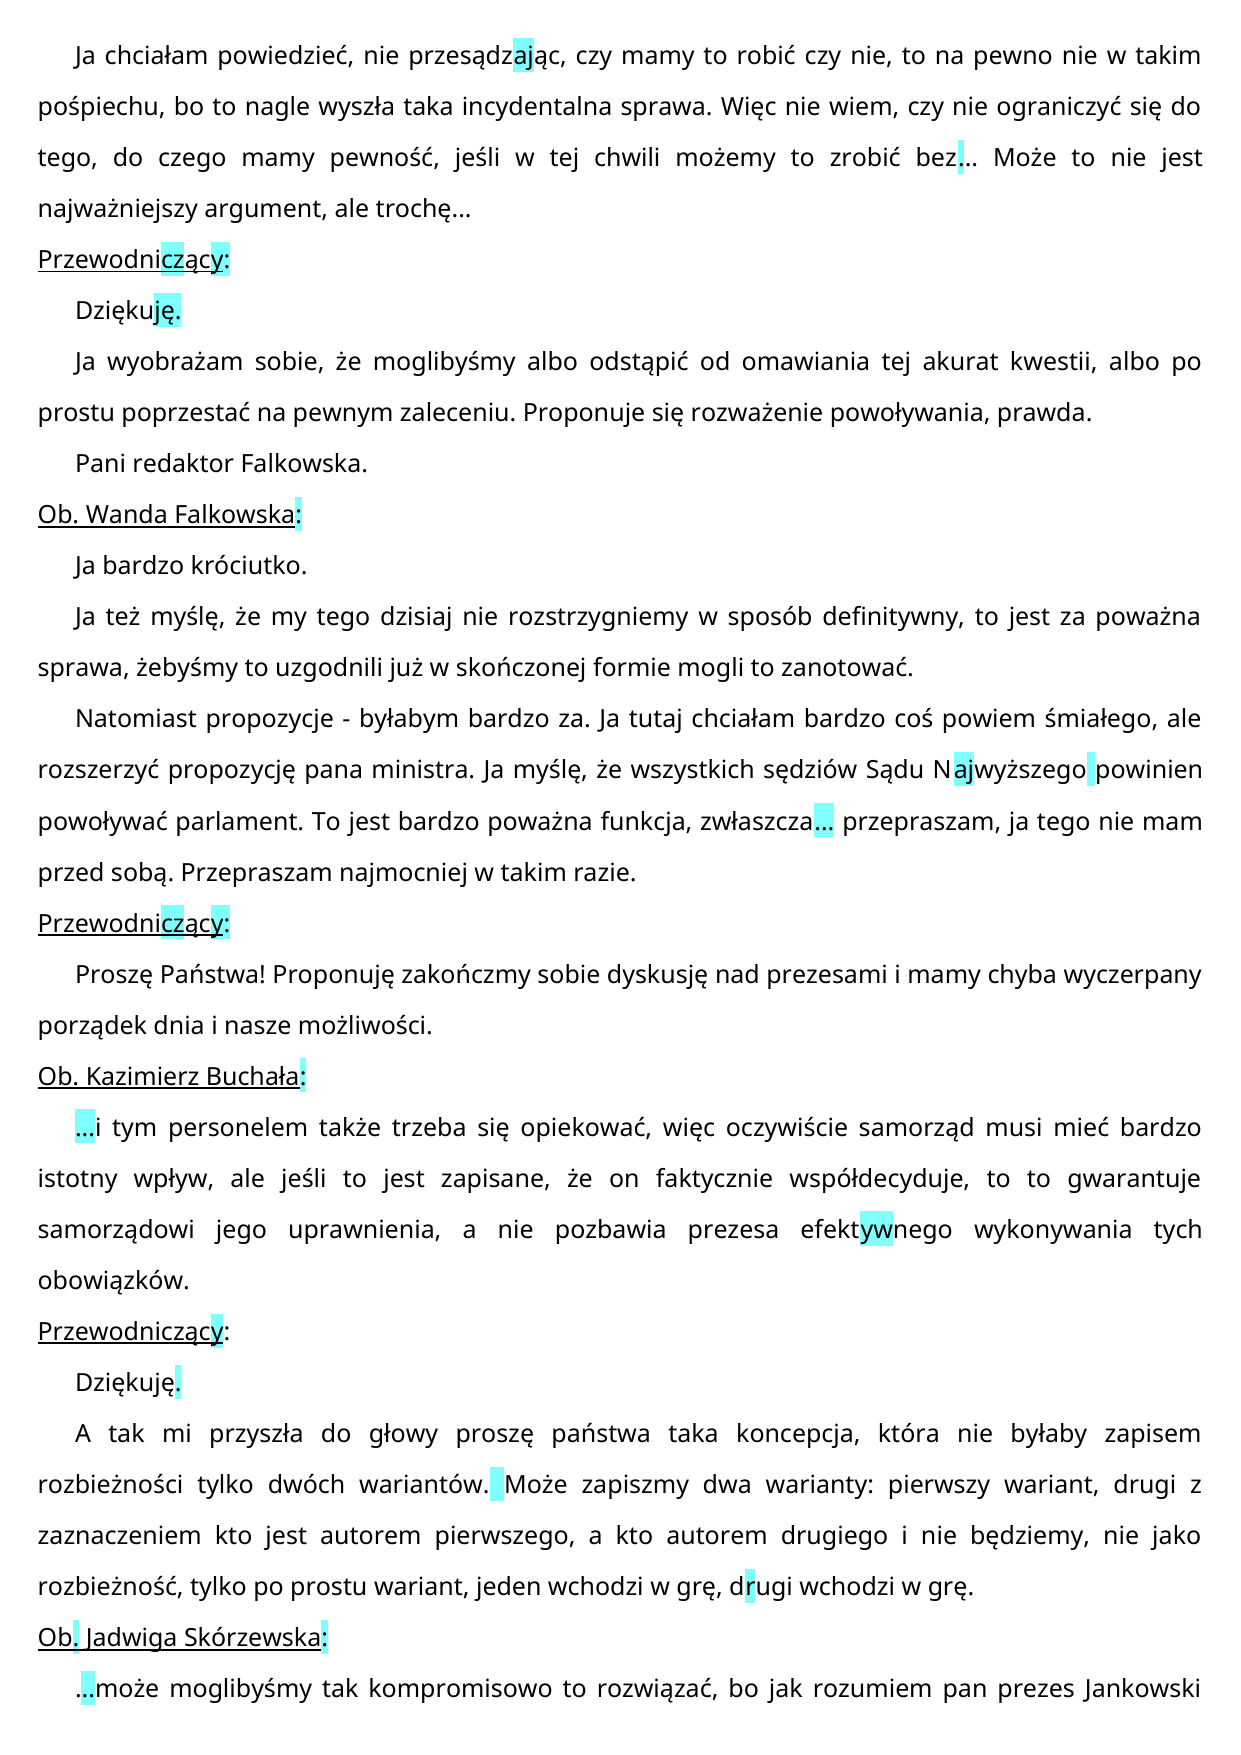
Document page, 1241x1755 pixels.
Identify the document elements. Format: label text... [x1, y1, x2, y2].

text Proszę Państwa! Proponuję zakończmy sobie dyskusję nad prezesami i mamy chyba wyczerpany porządek dnia i nasze możliwości. [37, 956, 1203, 1041]
text Ja bardzo króciutko. [37, 548, 1203, 582]
text Przewodniczący: [37, 242, 1203, 276]
text Przewodniczący: [37, 905, 1203, 939]
text Ob. Kazimierz Buchała: [37, 1058, 1203, 1092]
text Ja też myślę, że my tego dzisiaj nie rozstrzygniemy w sposób definitywny, to jest za poważna sprawa, żebyśmy to uzgodnili już w skończonej formie mogli to zanotować. [37, 599, 1203, 684]
text Dziękuję. [37, 293, 1203, 327]
text Przewodniczący: [37, 1313, 1203, 1348]
text Ja chciałam powiedzieć, nie przesądzając, czy mamy to robić czy nie, to na pewno nie w takim pośpiechu, bo to nagle wyszła taka incydentalna sprawa. Więc nie wiem, czy nie ograniczyć się do tego, do czego mamy pewność, jeśli w tej chwili możemy to zrobić bez... Może to nie jest najważniejszy argument, ale trochę... [37, 37, 1203, 225]
text Pani redaktor Falkowska. [37, 446, 1203, 480]
text Dziękuję. [37, 1364, 1203, 1399]
text Ja wyobrażam sobie, że moglibyśmy albo odstąpić od omawiania tej akurat kwestii, albo po prostu poprzestać na pewnym zaleceniu. Proponuje się rozważenie powoływania, prawda. [37, 344, 1203, 429]
text ...i tym personelem także trzeba się opiekować, więc oczywiście samorząd musi mieć bardzo istotny wpływ, ale jeśli to jest zapisane, że on faktycznie współdecyduje, to to gwarantuje samorządowi jego uprawnienia, a nie pozbawia prezesa efektywnego wykonywania tych obowiązków. [37, 1109, 1203, 1297]
text A tak mi przyszła do głowy proszę państwa taka koncepcja, która nie byłaby zapisem rozbieżności tylko dwóch wariantów. Może zapiszmy dwa warianty: pierwszy wariant, drugi z zaznaczeniem kto jest autorem pierwszego, a kto autorem drugiego i nie będziemy, nie jako rozbieżność, tylko po prostu wariant, jeden wchodzi w grę, drugi wchodzi w grę. [37, 1416, 1203, 1603]
text Ob. Wanda Falkowska: [37, 497, 1203, 531]
text ...może moglibyśmy tak kompromisowo to rozwiązać, bo jak rozumiem pan prezes Jankowski [37, 1671, 1203, 1705]
text Ob. Jadwiga Skórzewska: [37, 1620, 1203, 1654]
text Natomiast propozycje - byłabym bardzo za. Ja tutaj chciałam bardzo coś powiem śmiałego, ale rozszerzyć propozycję pana ministra. Ja myślę, że wszystkich sędziów Sądu Najwyższego powinien powoływać parlament. To jest bardzo poważna funkcja, zwłaszcza... przepraszam, ja tego nie mam przed sobą. Przepraszam najmocniej w takim razie. [37, 701, 1203, 888]
